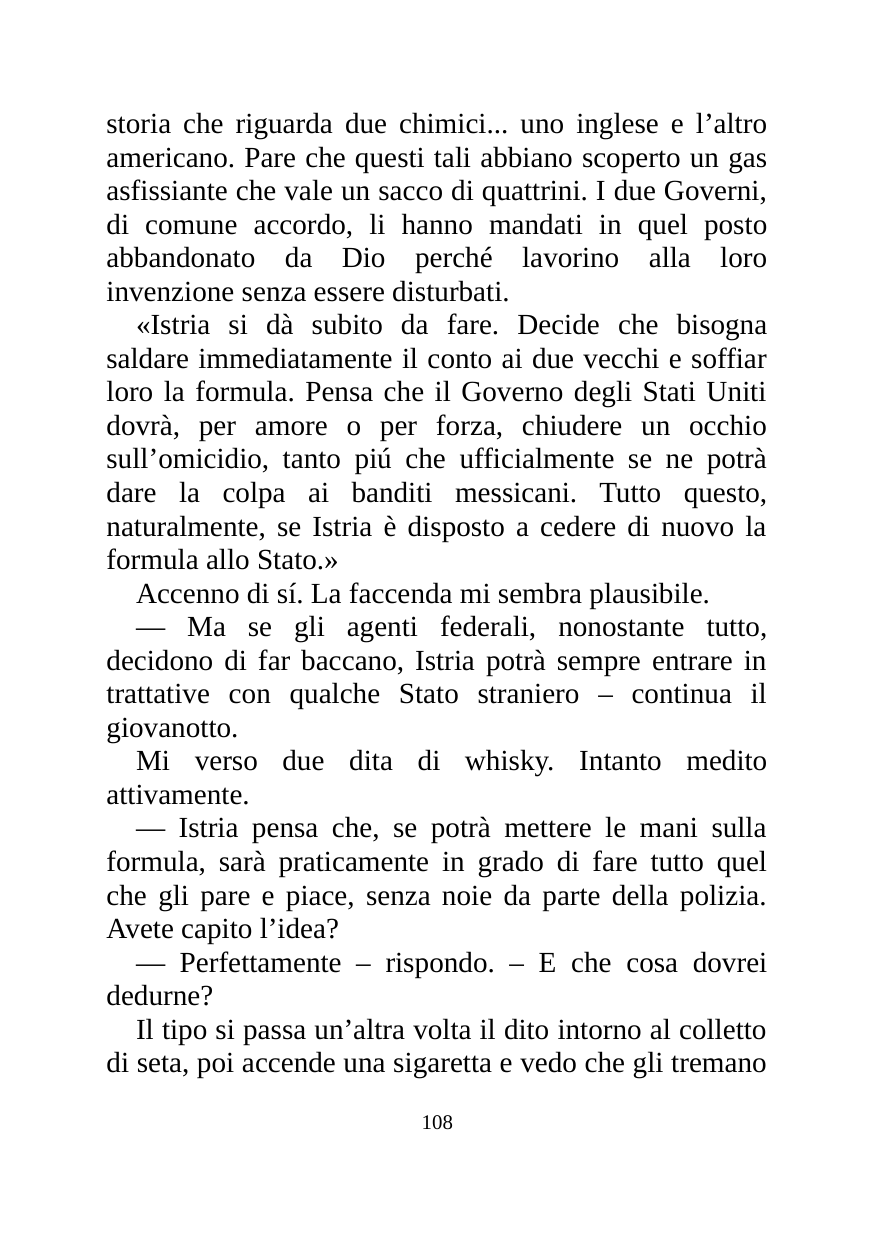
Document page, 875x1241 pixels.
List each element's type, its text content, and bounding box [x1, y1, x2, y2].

text — Perfettamente – rispondo. – E che cosa dovrei dedurne? [106, 945, 768, 1012]
text Il tipo si passa un’altra volta il dito intorno al colletto di seta, poi accende una sigaretta e vedo che gli tremano [106, 1012, 768, 1079]
text — Ma se gli agenti federali, nonostante tutto, decidono di far baccano, Istria potrà sempre entrare in trattative con qualche Stato straniero – continua il giovanotto. [106, 609, 768, 743]
text — Istria pensa che, se potrà mettere le mani sulla formula, sarà praticamente in grado di fare tutto quel che gli pare e piace, senza noie da parte della polizia. Avete capito l’idea? [106, 811, 768, 945]
text storia che riguarda due chimici... uno inglese e l’altro americano. Pare che questi tali abbiano scoperto un gas asfissiante che vale un sacco di quattrini. I due Governi, di comune accordo, li hanno mandati in quel posto abbandonato da Dio perché lavorino alla loro invenzione senza essere disturbati. [106, 106, 768, 307]
text «Istria si dà subito da fare. Decide che bisogna saldare immediatamente il conto ai due vecchi e soffiar loro la formula. Pensa che il Governo degli Stati Uniti dovrà, per amore o per forza, chiudere un occhio sull’omicidio, tanto piú che ufficialmente se ne potrà dare la colpa ai banditi messicani. Tutto questo, naturalmente, se Istria è disposto a cedere di nuovo la formula allo Stato.» [106, 307, 768, 576]
text Mi verso due dita di whisky. Intanto medito attivamente. [106, 743, 768, 811]
text Accenno di sí. La faccenda mi sembra plausibile. [106, 576, 768, 609]
